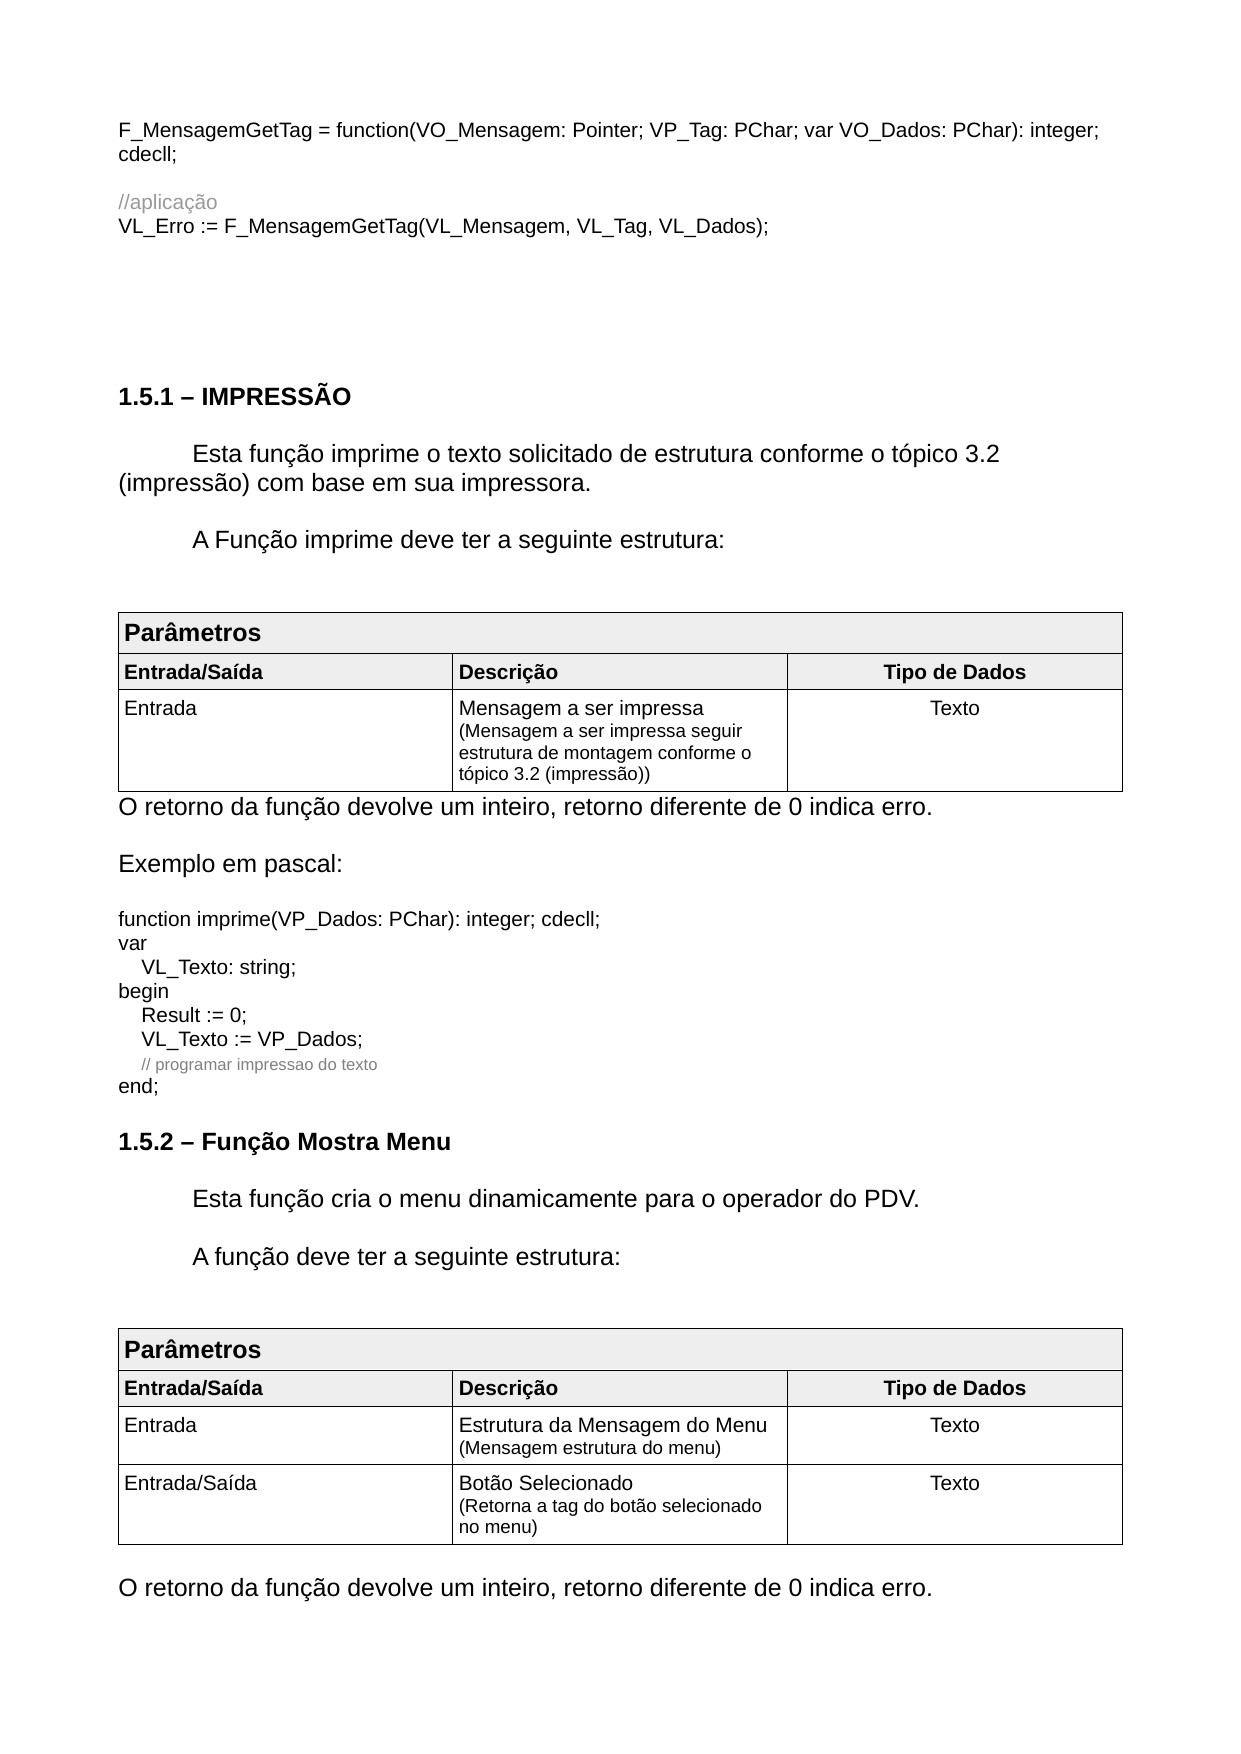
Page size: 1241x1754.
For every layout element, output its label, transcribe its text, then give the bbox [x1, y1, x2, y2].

text function imprime(VP_Dados: PChar): integer; cdecll; [118, 907, 1122, 931]
table_header Parâmetros [119, 1329, 1122, 1369]
table_cell Mensagem a ser impressa (Mensagem a ser impressa seguir estrutura de montagem conforme o tópico 3.2 (impressão)) [453, 690, 787, 791]
table_cell Entrada/Saída [119, 1371, 452, 1406]
text //aplicação [118, 190, 1122, 214]
table_cell Botão Selecionado (Retorna a tag do botão selecionado no menu) [453, 1465, 787, 1543]
text O retorno da função devolve um inteiro, retorno diferente de 0 indica erro. [118, 1573, 1122, 1602]
table_cell Texto [788, 1465, 1122, 1543]
table_cell Estrutura da Mensagem do Menu (Mensagem estrutura do menu) [453, 1407, 787, 1464]
table_cell Tipo de Dados [788, 654, 1122, 689]
table_cell Tipo de Dados [788, 1371, 1122, 1406]
table_cell Texto [788, 690, 1122, 791]
text VL_Texto: string; [118, 954, 1122, 978]
text 1.5.1 – IMPRESSÃO [118, 382, 1122, 410]
table_cell Entrada/Saída [119, 654, 452, 689]
text VL_Texto := VP_Dados; [118, 1026, 1122, 1050]
table_cell Entrada/Saída [119, 1465, 452, 1543]
text 1.5.2 – Função Mostra Menu [118, 1127, 1122, 1156]
table_cell Entrada [119, 1407, 452, 1464]
text F_MensagemGetTag = function(VO_Mensagem: Pointer; VP_Tag: PChar; var VO_Dados: PChar): integer; cdecll; [118, 118, 1122, 166]
text end; [118, 1074, 1122, 1098]
text A função deve ter a seguinte estrutura: [118, 1242, 1122, 1271]
text O retorno da função devolve um inteiro, retorno diferente de 0 indica erro. [118, 792, 1122, 820]
table_header Parâmetros [119, 613, 1122, 653]
text // programar impressao do texto [118, 1050, 1122, 1074]
text Esta função imprime o texto solicitado de estrutura conforme o tópico 3.2 (impressão) com base em sua impressora. [118, 439, 1122, 497]
table_cell Texto [788, 1407, 1122, 1464]
table_cell Descrição [453, 654, 787, 689]
text var [118, 931, 1122, 954]
text Result := 0; [118, 1002, 1122, 1026]
text Exemplo em pascal: [118, 849, 1122, 878]
text VL_Erro := F_MensagemGetTag(VL_Mensagem, VL_Tag, VL_Dados); [118, 214, 1122, 238]
text begin [118, 978, 1122, 1002]
text Esta função cria o menu dinamicamente para o operador do PDV. [118, 1184, 1122, 1213]
text A Função imprime deve ter a seguinte estrutura: [118, 525, 1122, 554]
table_cell Entrada [119, 690, 452, 791]
table_cell Descrição [453, 1371, 787, 1406]
